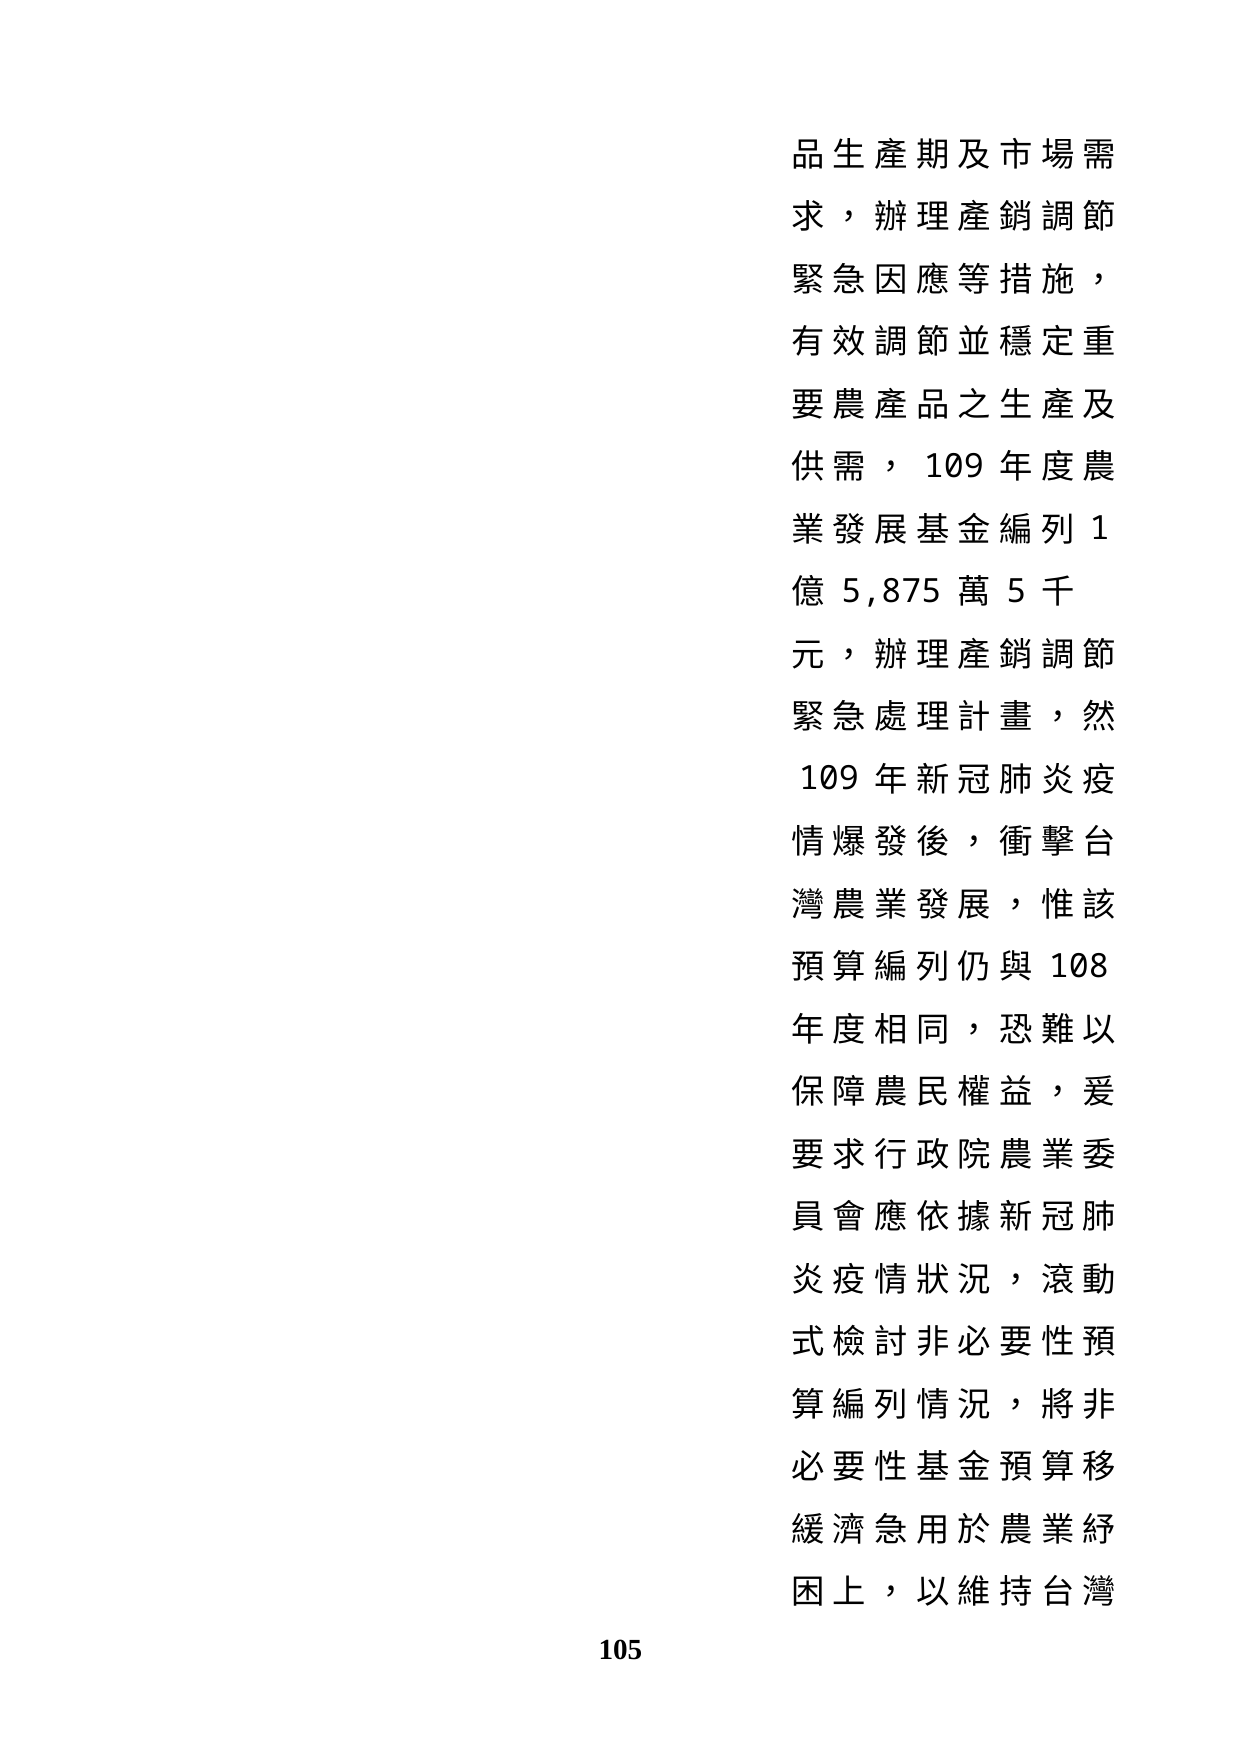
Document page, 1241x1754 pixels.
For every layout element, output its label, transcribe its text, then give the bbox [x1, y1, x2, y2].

list 品生產期及市場需求，辦理產銷調節緊急因應等措施，有效調節並穩定重要農產品之生產及供需，109年度農業發展基金編列1億5,875萬5千元，辦理產銷調節緊急處理計畫，然109年新冠肺炎疫情爆發後，衝擊台灣農業發展，惟該預算編列仍與108年度相同，恐難以保障農民權益，爰要求行政院農業委員會應依據新冠肺炎疫情狀況，滾動式檢討非必要性預算編列情況，將非必要性基金預算移緩濟急用於農業紓困上，以維持台灣 [684, 110, 1120, 1610]
